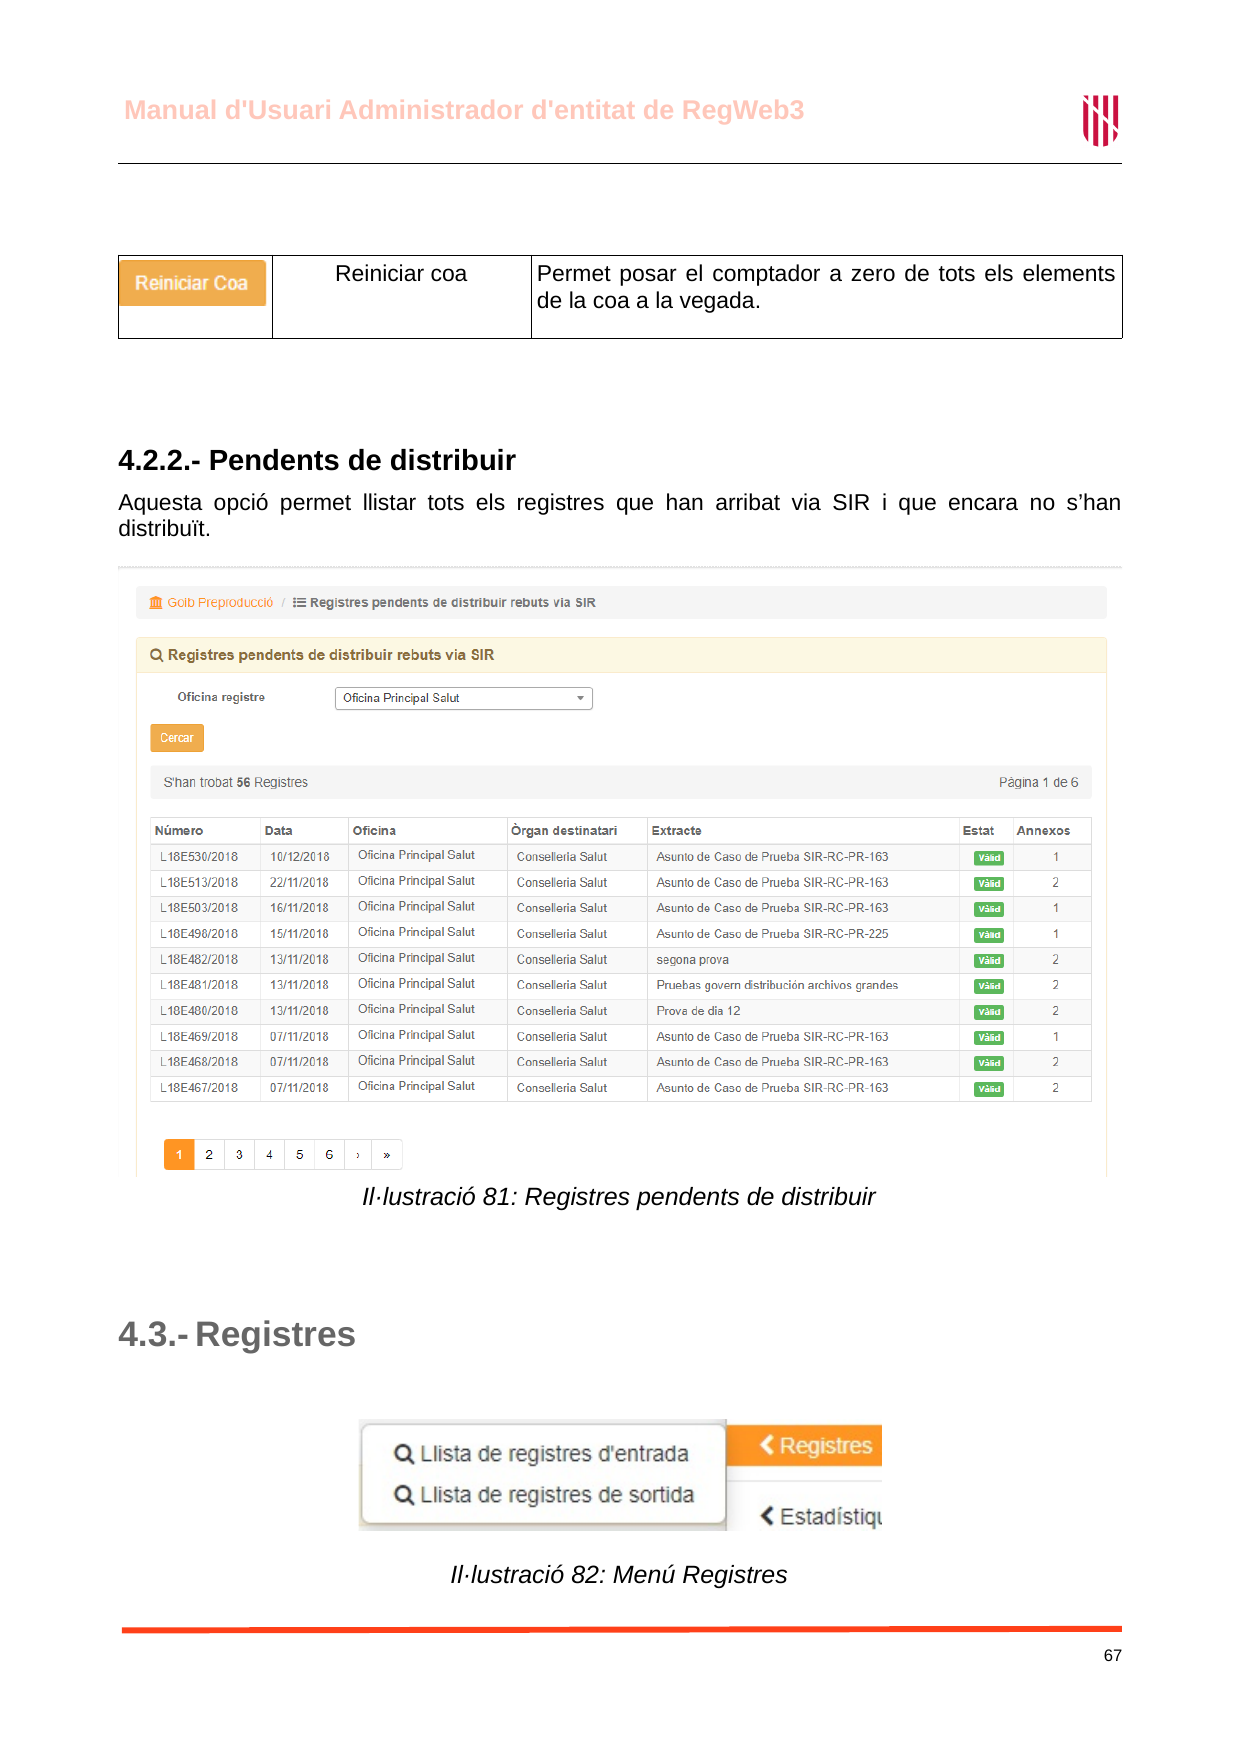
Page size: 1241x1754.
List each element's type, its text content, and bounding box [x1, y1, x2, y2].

picture [118, 566, 1123, 1177]
table_cell Permet posar el comptador a zero de tots els elements de la coa a la vegada. [532, 256, 1122, 338]
subtitle Registres [118, 1313, 1122, 1354]
text Il·lustració 82: Menú Registres [118, 1560, 1122, 1589]
picture [358, 1419, 882, 1531]
table_cell [119, 256, 272, 338]
text Aquesta opció permet llistar tots els registres que han arribat via SIR i que encara no s’han distribuït. [118, 489, 1122, 542]
text Il·lustració 81: Registres pendents de distribuir [118, 1177, 1122, 1210]
subtitle Pendents de distribuir [118, 443, 1122, 477]
picture [119, 260, 271, 306]
picture [1080, 93, 1121, 148]
table_cell Reiniciar coa [273, 256, 531, 338]
